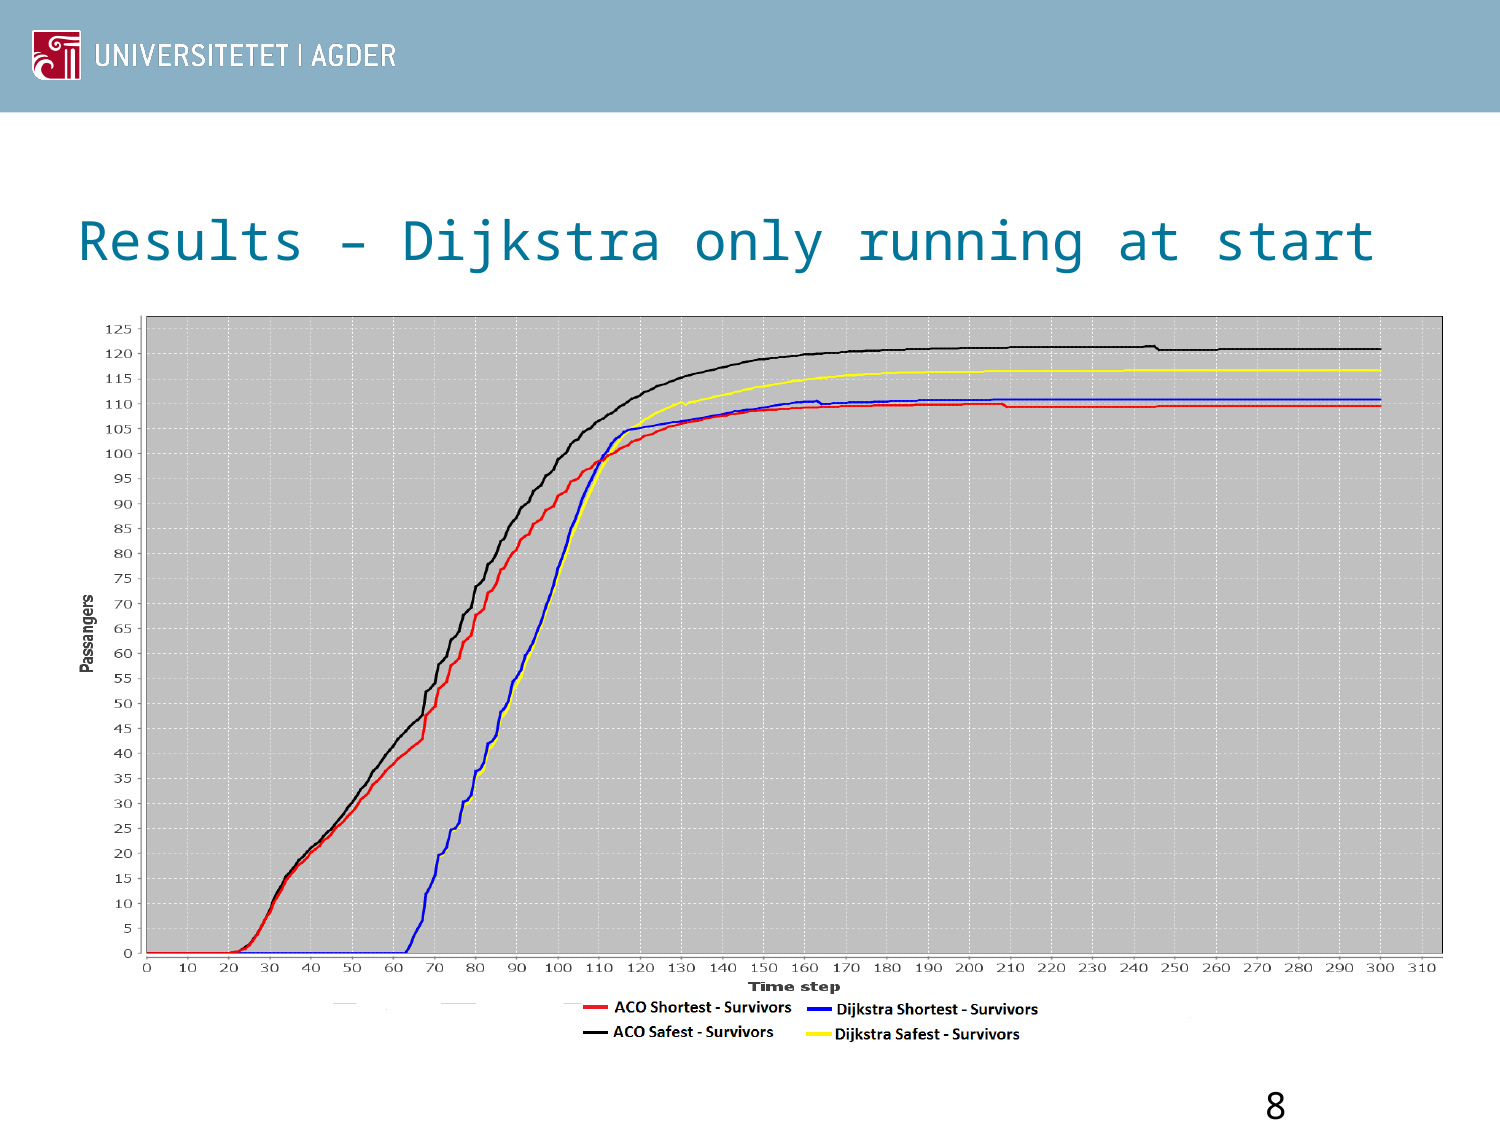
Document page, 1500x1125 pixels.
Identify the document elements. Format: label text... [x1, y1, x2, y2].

title Results – Dijkstra only running at start [62, 75, 1462, 279]
picture [32, 30, 395, 80]
picture [74, 312, 1449, 1050]
